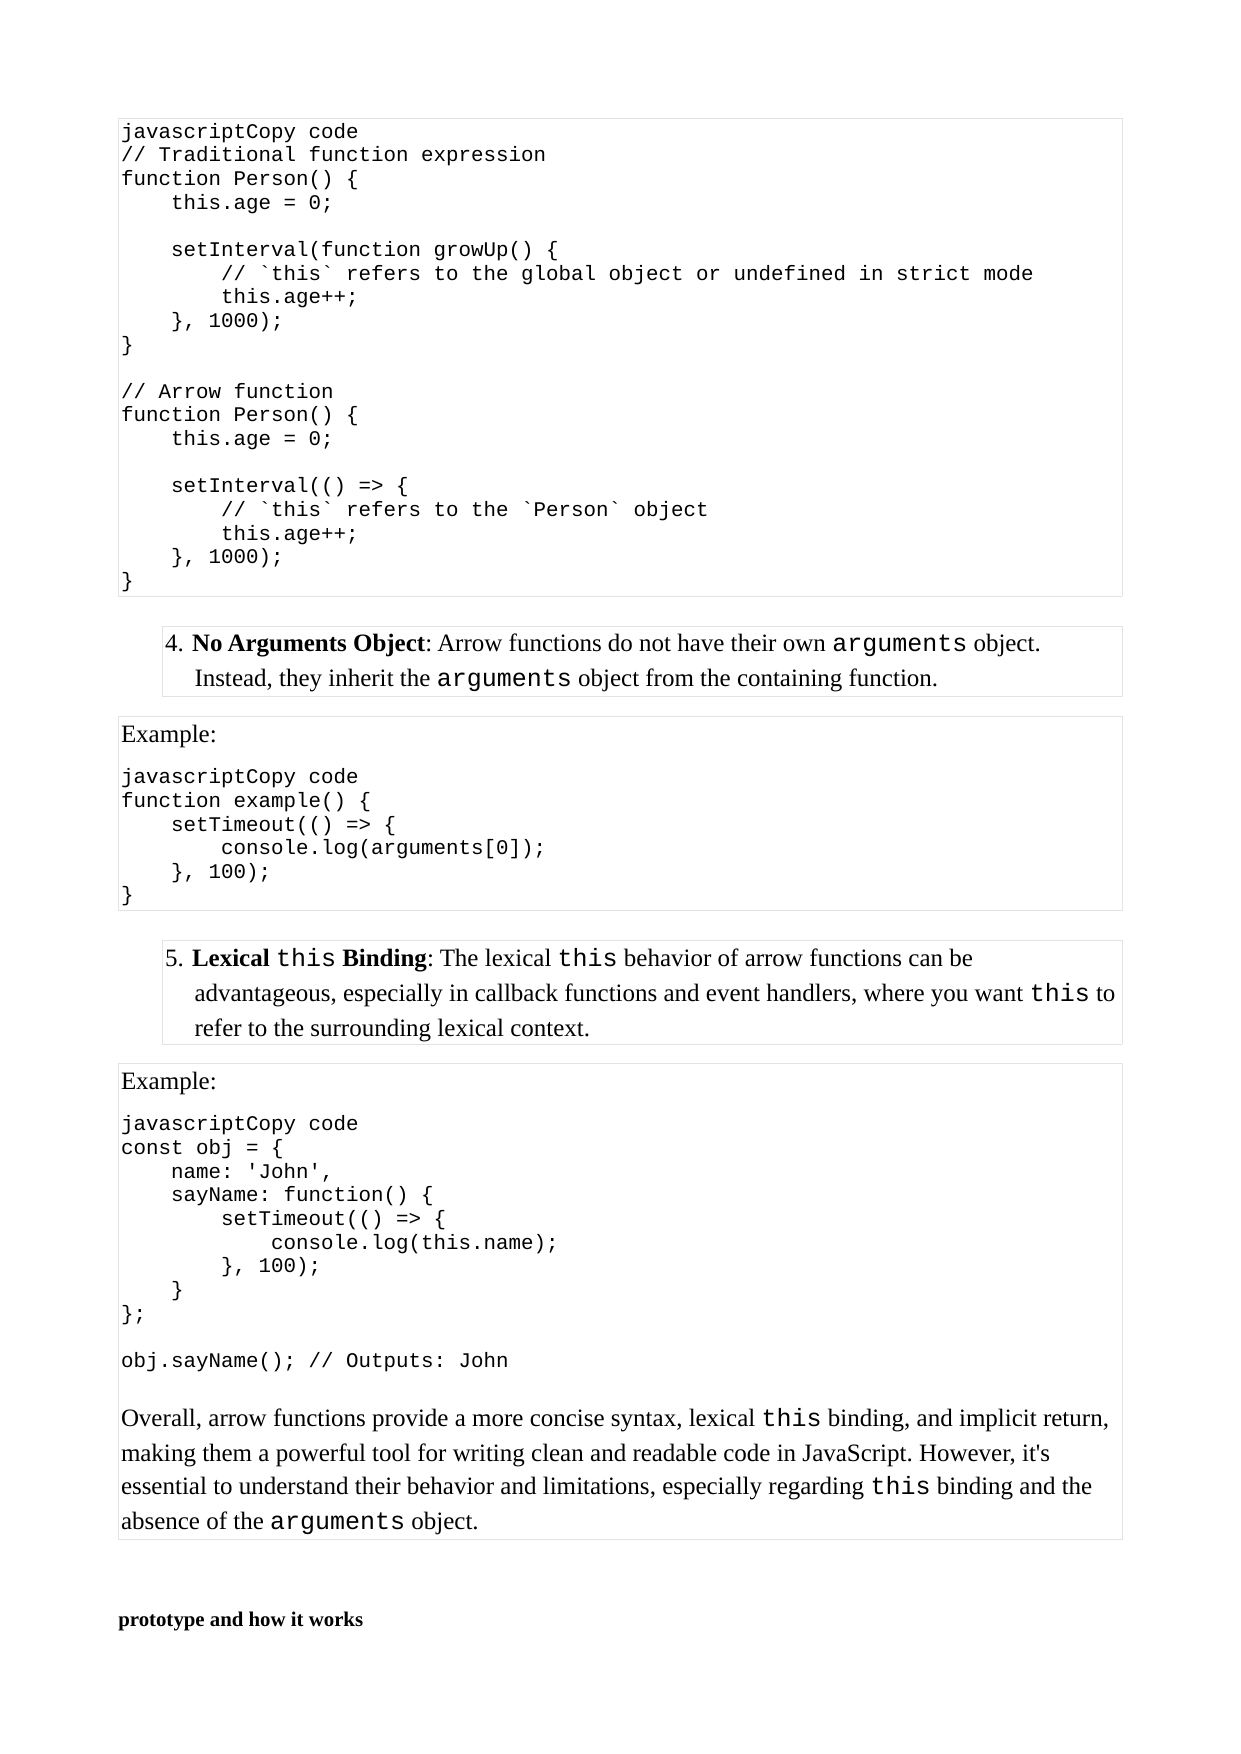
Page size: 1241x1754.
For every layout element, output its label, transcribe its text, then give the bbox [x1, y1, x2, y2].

text }, 1000); [119, 544, 1122, 567]
text // `this` refers to the `Person` object [119, 496, 1122, 520]
text javascriptCopy code [119, 764, 1122, 787]
text function Person() { [119, 402, 1122, 426]
text console.log(arguments[0]); [119, 834, 1122, 858]
text javascriptCopy code [119, 1111, 1122, 1134]
text }, 100); [119, 1253, 1122, 1276]
text } [119, 882, 1122, 910]
text Overall, arrow functions provide a more concise syntax, lexical this binding, and implicit return, making them a powerful tool for writing clean and readable code in JavaScript. However, it's essential to understand their behavior and limitations, especially regarding this binding and the absence of the arguments object. [119, 1400, 1122, 1539]
text Example: [119, 1064, 1122, 1094]
text sayName: function() { [119, 1182, 1122, 1205]
text this.age++; [119, 520, 1122, 544]
text }, 1000); [119, 307, 1122, 331]
text name: 'John', [119, 1158, 1122, 1182]
text console.log(this.name); [119, 1229, 1122, 1253]
text // `this` refers to the global object or undefined in strict mode [119, 260, 1122, 284]
text Example: [119, 717, 1122, 747]
text const obj = { [119, 1134, 1122, 1158]
text function example() { [119, 787, 1122, 811]
text setTimeout(() => { [119, 1205, 1122, 1229]
text } [119, 567, 1122, 596]
list No Arguments Object: Arrow functions do not have their own arguments object. Instead, they inherit the arguments object from the containing function. [163, 627, 1122, 696]
text }, 100); [119, 858, 1122, 882]
text setInterval(() => { [119, 473, 1122, 496]
text } [119, 1276, 1122, 1300]
text this.age = 0; [119, 426, 1122, 452]
text javascriptCopy code [119, 119, 1122, 142]
text setInterval(function growUp() { [119, 236, 1122, 260]
text setTimeout(() => { [119, 811, 1122, 834]
text } [119, 331, 1122, 357]
text obj.sayName(); // Outputs: John [119, 1347, 1122, 1373]
text // Traditional function expression [119, 142, 1122, 165]
text this.age = 0; [119, 189, 1122, 215]
text // Arrow function [119, 378, 1122, 402]
text this.age++; [119, 284, 1122, 307]
text function Person() { [119, 165, 1122, 189]
text prototype and how it works [118, 1607, 1122, 1631]
list Lexical this Binding: The lexical this behavior of arrow functions can be advantageous, especially in callback functions and event handlers, where you want this to refer to the surrounding lexical context. [163, 941, 1122, 1044]
text }; [119, 1300, 1122, 1326]
